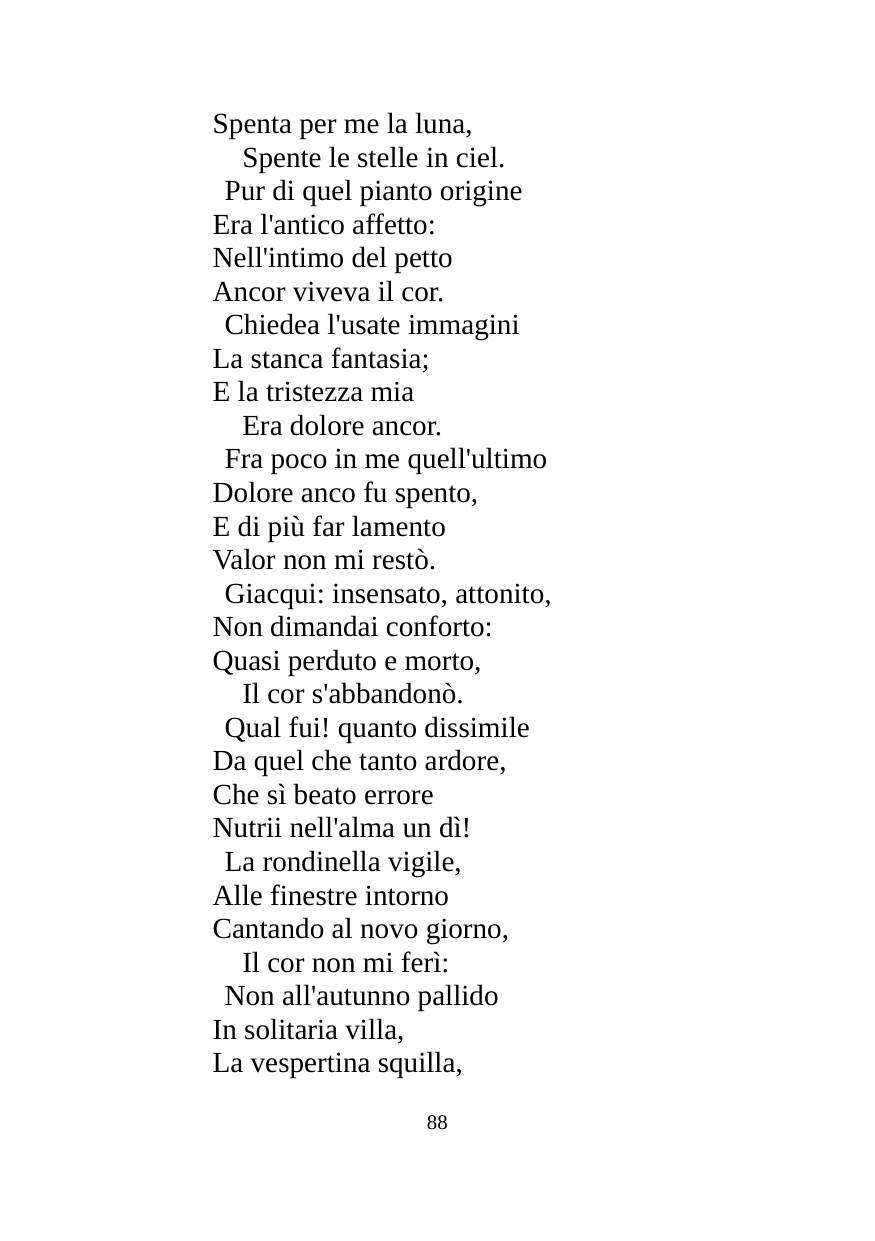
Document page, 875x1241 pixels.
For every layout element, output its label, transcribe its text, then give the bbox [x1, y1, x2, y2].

text Qual fui! quanto dissimile [183, 710, 768, 743]
text Chiedea l'usate immagini [183, 307, 768, 341]
text Spenta per me la luna, [183, 106, 768, 140]
text E la tristezza mia [183, 374, 768, 408]
text Valor non mi restò. [183, 542, 768, 576]
text Il cor s'abbandonò. [212, 676, 768, 710]
text La rondinella vigile, [183, 844, 768, 878]
text In solitaria villa, [183, 1012, 768, 1045]
text E di più far lamento [183, 509, 768, 542]
text Il cor non mi ferì: [212, 945, 768, 978]
text Fra poco in me quell'ultimo [183, 442, 768, 475]
text Spente le stelle in ciel. [212, 140, 768, 173]
text Non dimandai conforto: [183, 609, 768, 643]
text Cantando al novo giorno, [183, 911, 768, 945]
text Da quel che tanto ardore, [183, 743, 768, 777]
text Era dolore ancor. [212, 408, 768, 442]
text Era l'antico affetto: [183, 207, 768, 240]
text Dolore anco fu spento, [183, 475, 768, 509]
text Nutrii nell'alma un dì! [183, 811, 768, 844]
text La vespertina squilla, [183, 1045, 768, 1079]
text Quasi perduto e morto, [183, 643, 768, 676]
text Pur di quel pianto origine [183, 173, 768, 207]
text Alle finestre intorno [183, 878, 768, 911]
text Giacqui: insensato, attonito, [183, 576, 768, 609]
text Nell'intimo del petto [183, 240, 768, 274]
text La stanca fantasia; [183, 341, 768, 374]
text Ancor viveva il cor. [183, 274, 768, 307]
text Non all'autunno pallido [183, 978, 768, 1012]
text Che sì beato errore [183, 777, 768, 811]
